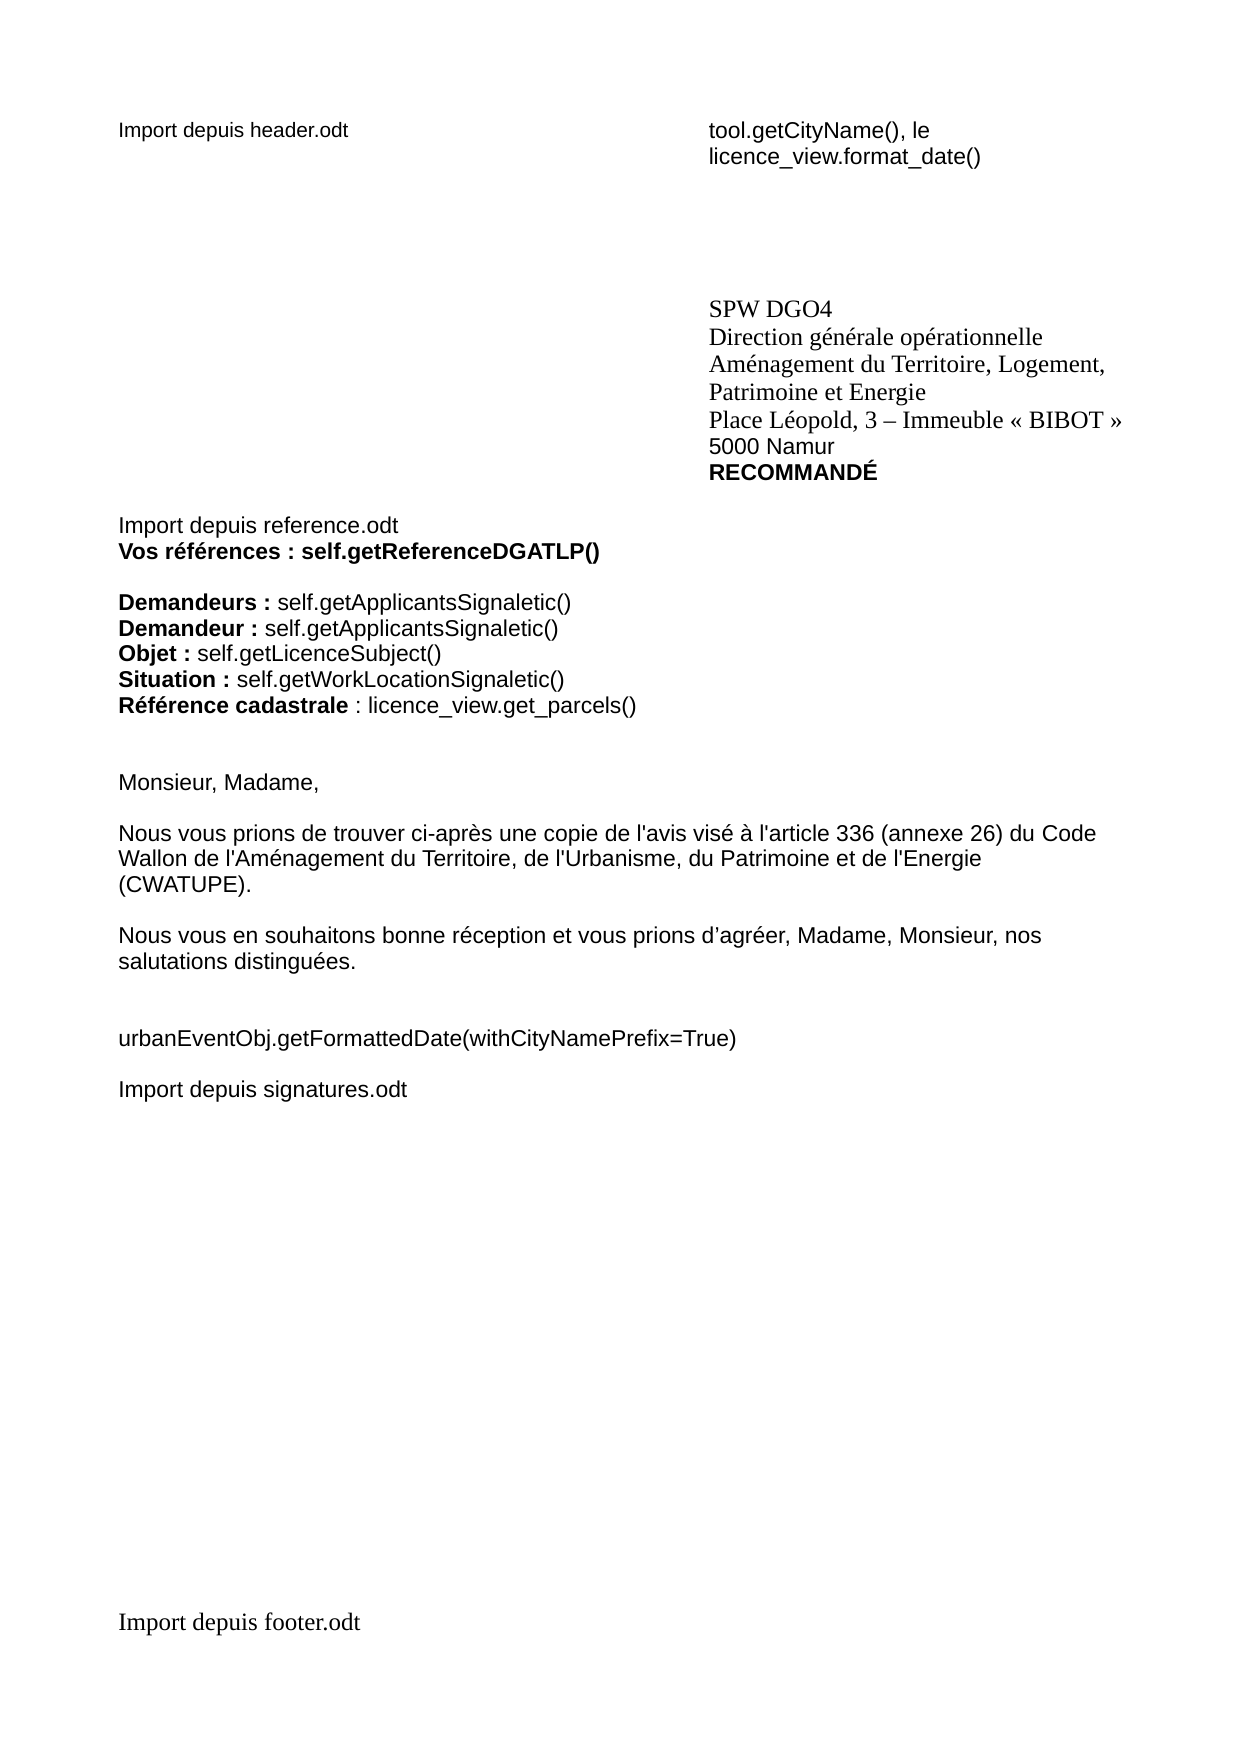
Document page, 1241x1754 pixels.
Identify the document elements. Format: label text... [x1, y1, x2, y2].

text Monsieur, Madame, [118, 769, 1122, 795]
text Nous vous prions de trouver ci-après une copie de l'avis visé à l'article 336 (annexe 26) du Code Wallon de l'Aménagement du Territoire, de l'Urbanisme, du Patrimoine et de l'Energie (CWATUPE). [118, 820, 1122, 897]
text Demandeur : self.getApplicantsSignaletic() [118, 615, 1122, 641]
table_header tool.getCityName(), le licence_view.format_date() SPW DGO4 Direction générale opérationnelle Aménagement du Territoire, Logement, Patrimoine et Energie Place Léopold, 3 – Immeuble « BIBOT » 5000 Namur RECOMMANDÉ [709, 118, 1123, 485]
text Référence cadastrale : licence_view.get_parcels() [118, 692, 1122, 718]
text Demandeurs : self.getApplicantsSignaletic() [118, 590, 1122, 615]
text Import depuis signatures.odt [118, 1077, 1122, 1102]
title Vos références : self.getReferenceDGATLP() [118, 538, 1122, 564]
text Situation : self.getWorkLocationSignaletic() [118, 667, 1122, 692]
text Objet : self.getLicenceSubject() [118, 641, 1122, 667]
text urbanEventObj.getFormattedDate(withCityNamePrefix=True) [118, 1025, 1122, 1051]
text Import depuis reference.odt [118, 513, 1122, 538]
table_header Import depuis header.odt [118, 118, 708, 485]
text Nous vous en souhaitons bonne réception et vous prions d’agréer, Madame, Monsieur, nos salutations distinguées. [118, 923, 1122, 974]
